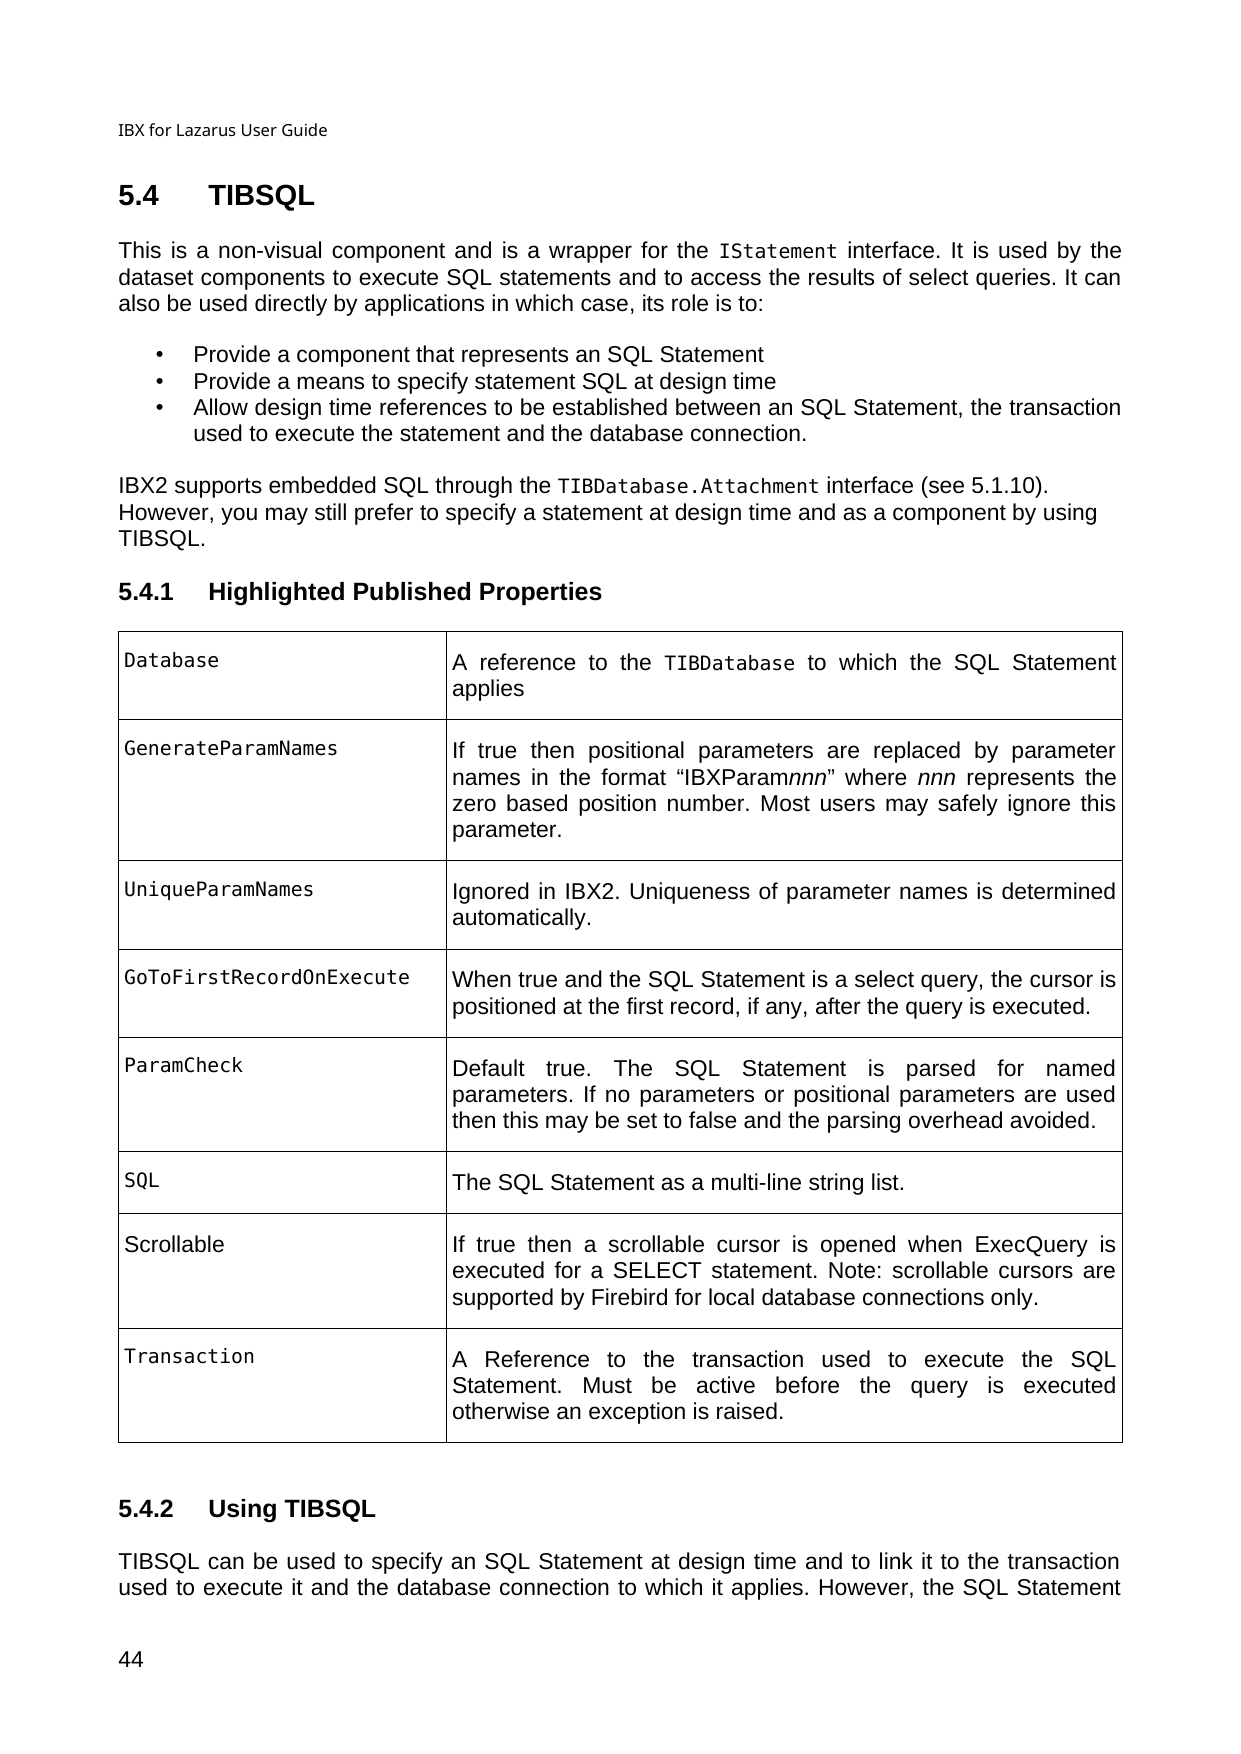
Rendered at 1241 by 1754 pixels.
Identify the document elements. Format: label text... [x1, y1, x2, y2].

list Provide a means to specify statement SQL at design time [156, 368, 1122, 394]
list Provide a component that represents an SQL Statement [156, 341, 1122, 368]
table_cell A Reference to the transaction used to execute the SQL Statement. Must be active before the query is executed otherwise an exception is raised. [447, 1329, 1122, 1442]
table_header Database [119, 632, 446, 719]
table_cell The SQL Statement as a multi-line string list. [447, 1152, 1122, 1213]
table_cell Default true. The SQL Statement is parsed for named parameters. If no parameters or positional parameters are used then this may be set to false and the parsing overhead avoided. [447, 1038, 1122, 1151]
table_header A reference to the TIBDatabase to which the SQL Statement applies [447, 632, 1122, 719]
table_cell If true then a scrollable cursor is opened when ExecQuery is executed for a SELECT statement. Note: scrollable cursors are supported by Firebird for local database connections only. [447, 1214, 1122, 1328]
text This is a non-visual component and is a wrapper for the IStatement interface. It is used by the dataset components to execute SQL statements and to access the results of select queries. It can also be used directly by applications in which case, its role is to: [118, 237, 1122, 316]
table_cell GenerateParamNames [119, 720, 446, 860]
table_cell ParamCheck [119, 1038, 446, 1151]
table_cell Scrollable [119, 1214, 446, 1328]
table_cell SQL [119, 1152, 446, 1213]
table_cell UniqueParamNames [119, 861, 446, 948]
text IBX2 supports embedded SQL through the TIBDatabase.Attachment interface (see 5.1.10). However, you may still prefer to specify a statement at design time and as a component by using TIBSQL. [118, 472, 1122, 551]
table_cell Transaction [119, 1329, 446, 1442]
table_cell When true and the SQL Statement is a select query, the cursor is positioned at the first record, if any, after the query is executed. [447, 950, 1122, 1037]
subtitle Using TIBSQL [118, 1494, 1122, 1522]
table_cell If true then positional parameters are replaced by parameter names in the format “IBXParamnnn” where nnn represents the zero based position number. Most users may safely ignore this parameter. [447, 720, 1122, 860]
table_cell Ignored in IBX2. Uniqueness of parameter names is determined automatically. [447, 861, 1122, 948]
subtitle Highlighted Published Properties [118, 577, 1122, 606]
list Allow design time references to be established between an SQL Statement, the transaction used to execute the statement and the database connection. [156, 394, 1122, 447]
table_cell GoToFirstRecordOnExecute [119, 950, 446, 1037]
subtitle TIBSQL [118, 178, 1122, 212]
text TIBSQL can be used to specify an SQL Statement at design time and to link it to the transaction used to execute it and the database connection to which it applies. However, the SQL Statement [118, 1548, 1122, 1601]
